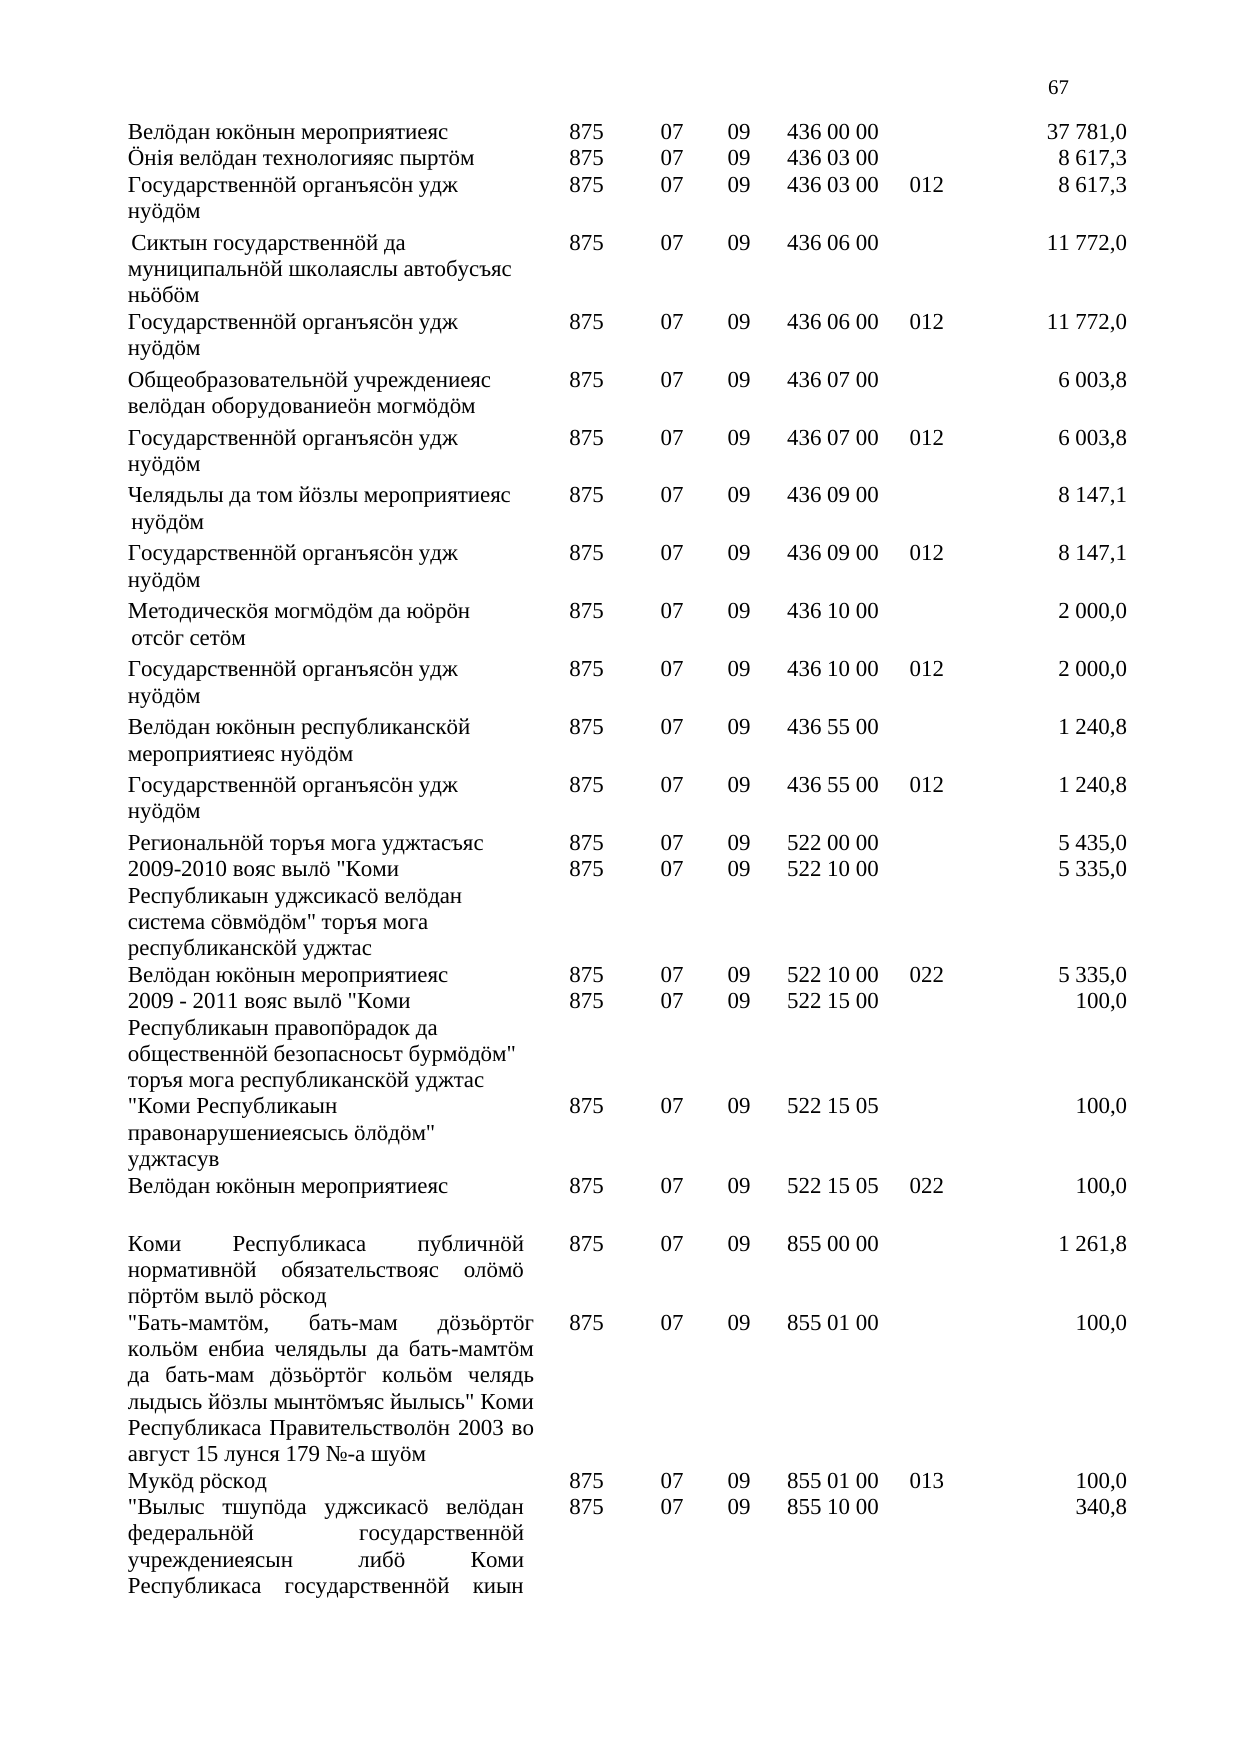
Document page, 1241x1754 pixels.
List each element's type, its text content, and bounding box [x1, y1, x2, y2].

table_cell 875 [530, 145, 643, 171]
table_cell 436 55 00 [776, 771, 889, 829]
table_cell 07 [643, 655, 701, 713]
table_cell 5 435,0 [964, 829, 1133, 855]
table_cell 875 [530, 229, 643, 308]
table_cell 875 [530, 771, 643, 829]
table_cell 07 [643, 1493, 701, 1598]
table_cell 07 [643, 855, 701, 961]
table_cell 07 [643, 1093, 701, 1172]
table_cell Государственнöй органъясöн удж нуöдöм [122, 171, 530, 229]
table_cell Челядьлы да том йöзлы мероприятиеяс нуöдöм [122, 482, 530, 539]
table_cell 875 [530, 855, 643, 961]
table_cell 2009-2010 вояс вылö "Коми Республикаын уджсикасö велöдан система сöвмöдöм" торъя мога республиканскöй уджтас [122, 855, 530, 961]
table_cell 855 10 00 [776, 1493, 889, 1598]
table_cell 012 [889, 540, 964, 597]
table_cell [1133, 829, 1170, 855]
table_cell Государственнöй органъясöн удж нуöдöм [122, 424, 530, 482]
table_cell [889, 1309, 964, 1467]
table_cell 09 [701, 1230, 776, 1309]
table_cell [1133, 961, 1170, 987]
table_cell [889, 145, 964, 171]
table_cell 07 [643, 482, 701, 539]
table_cell 09 [701, 229, 776, 308]
table_cell [1133, 482, 1170, 539]
table_cell 875 [530, 1309, 643, 1467]
table_cell 100,0 [964, 987, 1133, 1093]
table_cell 07 [643, 540, 701, 597]
table_cell 875 [530, 961, 643, 987]
table_cell [889, 829, 964, 855]
table_cell 875 [530, 424, 643, 482]
table_cell 8 147,1 [964, 540, 1133, 597]
table_cell 875 [530, 1467, 643, 1493]
table_cell 875 [530, 1493, 643, 1598]
table_cell 09 [701, 771, 776, 829]
table_cell 07 [643, 424, 701, 482]
table_cell 875 [530, 1093, 643, 1172]
table_cell [1133, 987, 1170, 1093]
table_cell [1133, 171, 1170, 229]
table_cell [1133, 713, 1170, 771]
table_cell 855 01 00 [776, 1467, 889, 1493]
table_cell 522 10 00 [776, 961, 889, 987]
table_cell 436 09 00 [776, 482, 889, 539]
table_cell 022 [889, 961, 964, 987]
table_cell 100,0 [964, 1172, 1133, 1229]
table_cell 09 [701, 961, 776, 987]
table_cell 07 [643, 229, 701, 308]
table_cell [889, 1493, 964, 1598]
table_cell [1133, 229, 1170, 308]
table_cell 436 00 00 [776, 118, 889, 144]
table_cell 09 [701, 829, 776, 855]
table_cell 07 [643, 961, 701, 987]
table_cell Государственнöй органъясöн удж нуöдöм [122, 655, 530, 713]
table_cell [889, 987, 964, 1093]
table_cell 436 07 00 [776, 366, 889, 424]
table_cell [1133, 1467, 1170, 1493]
table_cell [1133, 1172, 1170, 1229]
table_cell 09 [701, 1093, 776, 1172]
table_cell 436 03 00 [776, 171, 889, 229]
table_cell 875 [530, 366, 643, 424]
table_cell [1133, 855, 1170, 961]
table_cell Коми Республикаса публичнöй нормативнöй обязательствояс олöмö пöртöм вылö рöскод [122, 1230, 530, 1309]
table_cell 875 [530, 829, 643, 855]
table_cell 09 [701, 424, 776, 482]
table_cell 012 [889, 424, 964, 482]
table_cell Велöдан юкöнын республиканскöй мероприятиеяс нуöдöм [122, 713, 530, 771]
table_cell 09 [701, 1172, 776, 1229]
table_cell 8 617,3 [964, 171, 1133, 229]
table_cell 2009 - 2011 вояс вылö "Коми Республикаын правопöрадок да общественнöй безопасносьт бурмöдöм" торъя мога республиканскöй уджтас [122, 987, 530, 1093]
table_cell 09 [701, 145, 776, 171]
table_cell 07 [643, 1172, 701, 1229]
table_cell 8 147,1 [964, 482, 1133, 539]
table_cell 100,0 [964, 1093, 1133, 1172]
table_cell [889, 1093, 964, 1172]
table_cell Государственнöй органъясöн удж нуöдöм [122, 771, 530, 829]
table_cell 436 09 00 [776, 540, 889, 597]
table_cell 09 [701, 1493, 776, 1598]
table_cell 07 [643, 771, 701, 829]
table_cell 09 [701, 987, 776, 1093]
table_cell Методическöя могмöдöм да юöрöн отсöг сетöм [122, 598, 530, 655]
table_cell 522 15 00 [776, 987, 889, 1093]
table_cell 6 003,8 [964, 366, 1133, 424]
table_cell Мукöд рöскод [122, 1467, 530, 1493]
table_cell [1133, 540, 1170, 597]
table_cell 09 [701, 171, 776, 229]
table_cell "Бать-мамтöм, бать-мам дöзьöртöг кольöм енбиа челядьлы да бать-мамтöм да бать-мам дöзьöртöг кольöм челядь лыдысь йöзлы мынтöмъяс йылысь" Коми Республикаса Правительстволöн 2003 во август 15 лунся 179 №-а шуöм [122, 1309, 530, 1467]
table_cell 436 55 00 [776, 713, 889, 771]
table_cell 875 [530, 598, 643, 655]
table_cell 6 003,8 [964, 424, 1133, 482]
table_cell 522 15 05 [776, 1093, 889, 1172]
table_cell 2 000,0 [964, 655, 1133, 713]
table_cell 875 [530, 1172, 643, 1229]
table_cell 09 [701, 598, 776, 655]
table_cell [889, 229, 964, 308]
table_cell 522 10 00 [776, 855, 889, 961]
table_cell 07 [643, 171, 701, 229]
table_cell 022 [889, 1172, 964, 1229]
table_cell 07 [643, 829, 701, 855]
table_cell [1133, 1309, 1170, 1467]
table_cell Государственнöй органъясöн удж нуöдöм [122, 540, 530, 597]
table_cell 1 240,8 [964, 771, 1133, 829]
table_cell 436 06 00 [776, 308, 889, 366]
table_cell 013 [889, 1467, 964, 1493]
table_cell 09 [701, 713, 776, 771]
table_cell 340,8 [964, 1493, 1133, 1598]
table_cell 07 [643, 1309, 701, 1467]
table_cell 07 [643, 308, 701, 366]
table_cell Велöдан юкöнын мероприятиеяс [122, 118, 530, 144]
table_cell 07 [643, 1230, 701, 1309]
table_cell 875 [530, 308, 643, 366]
table_cell 09 [701, 1467, 776, 1493]
table_cell Государственнöй органъясöн удж нуöдöм [122, 308, 530, 366]
table_cell 875 [530, 713, 643, 771]
table_cell 11 772,0 [964, 308, 1133, 366]
table_cell [1133, 771, 1170, 829]
table_cell 09 [701, 308, 776, 366]
table_cell Сиктын государственнöй да муниципальнöй школаяслы автобусъяс ньöбöм [122, 229, 530, 308]
table_cell 436 06 00 [776, 229, 889, 308]
table_cell "Коми Республикаын правонарушениеясысь öлöдöм" уджтасув [122, 1093, 530, 1172]
table_cell [1133, 1493, 1170, 1598]
table_cell 09 [701, 366, 776, 424]
table_cell 07 [643, 145, 701, 171]
table_cell 875 [530, 482, 643, 539]
table_cell 875 [530, 171, 643, 229]
table_cell 07 [643, 987, 701, 1093]
table_cell 522 00 00 [776, 829, 889, 855]
table_cell 100,0 [964, 1467, 1133, 1493]
table_cell 37 781,0 [964, 118, 1133, 144]
table_cell 1 240,8 [964, 713, 1133, 771]
table_cell 875 [530, 987, 643, 1093]
table_cell 1 261,8 [964, 1230, 1133, 1309]
table_cell 07 [643, 598, 701, 655]
table_cell Велöдан юкöнын мероприятиеяс [122, 1172, 530, 1229]
table_cell 07 [643, 1467, 701, 1493]
table_cell 012 [889, 655, 964, 713]
table_cell 855 00 00 [776, 1230, 889, 1309]
table_cell 09 [701, 1309, 776, 1467]
table_cell 5 335,0 [964, 961, 1133, 987]
table_cell 436 07 00 [776, 424, 889, 482]
table_cell [1133, 308, 1170, 366]
table_cell [1133, 424, 1170, 482]
table_cell 09 [701, 118, 776, 144]
table_cell [889, 855, 964, 961]
table_cell 012 [889, 771, 964, 829]
table_cell 09 [701, 655, 776, 713]
table_cell Региональнöй торъя мога уджтасъяс [122, 829, 530, 855]
table_cell 875 [530, 118, 643, 144]
table_cell [889, 713, 964, 771]
table_cell [1133, 1093, 1170, 1172]
table_cell 522 15 05 [776, 1172, 889, 1229]
table_cell [1133, 1230, 1170, 1309]
table_cell [889, 118, 964, 144]
table_cell [1133, 598, 1170, 655]
table_cell 2 000,0 [964, 598, 1133, 655]
table_cell [1133, 655, 1170, 713]
table_cell [1133, 118, 1170, 144]
table_cell [1133, 366, 1170, 424]
table_cell 436 10 00 [776, 598, 889, 655]
table_cell [889, 598, 964, 655]
table_cell [889, 1230, 964, 1309]
table_cell 875 [530, 540, 643, 597]
table_cell 09 [701, 482, 776, 539]
table_cell [889, 482, 964, 539]
table_cell 09 [701, 540, 776, 597]
table_cell 875 [530, 655, 643, 713]
table_cell 855 01 00 [776, 1309, 889, 1467]
table_cell 012 [889, 308, 964, 366]
table_cell 436 03 00 [776, 145, 889, 171]
table_cell [889, 366, 964, 424]
table_cell 8 617,3 [964, 145, 1133, 171]
table_cell [1133, 145, 1170, 171]
table_cell "Вылыс тшупöда уджсикасö велöдан федеральнöй государственнöй учреждениеясын либö Коми Республикаса государственнöй киын [122, 1493, 530, 1598]
table_cell Велöдан юкöнын мероприятиеяс [122, 961, 530, 987]
table_cell 07 [643, 366, 701, 424]
table_cell Общеобразовательнöй учреждениеяс велöдан оборудованиеöн могмöдöм [122, 366, 530, 424]
table_cell 100,0 [964, 1309, 1133, 1467]
table_cell 09 [701, 855, 776, 961]
table_cell 436 10 00 [776, 655, 889, 713]
table_cell 11 772,0 [964, 229, 1133, 308]
table_cell 07 [643, 713, 701, 771]
table_cell 5 335,0 [964, 855, 1133, 961]
table_cell Öнія велöдан технологияяс пыртöм [122, 145, 530, 171]
table_cell 07 [643, 118, 701, 144]
table_cell 875 [530, 1230, 643, 1309]
table_cell 012 [889, 171, 964, 229]
